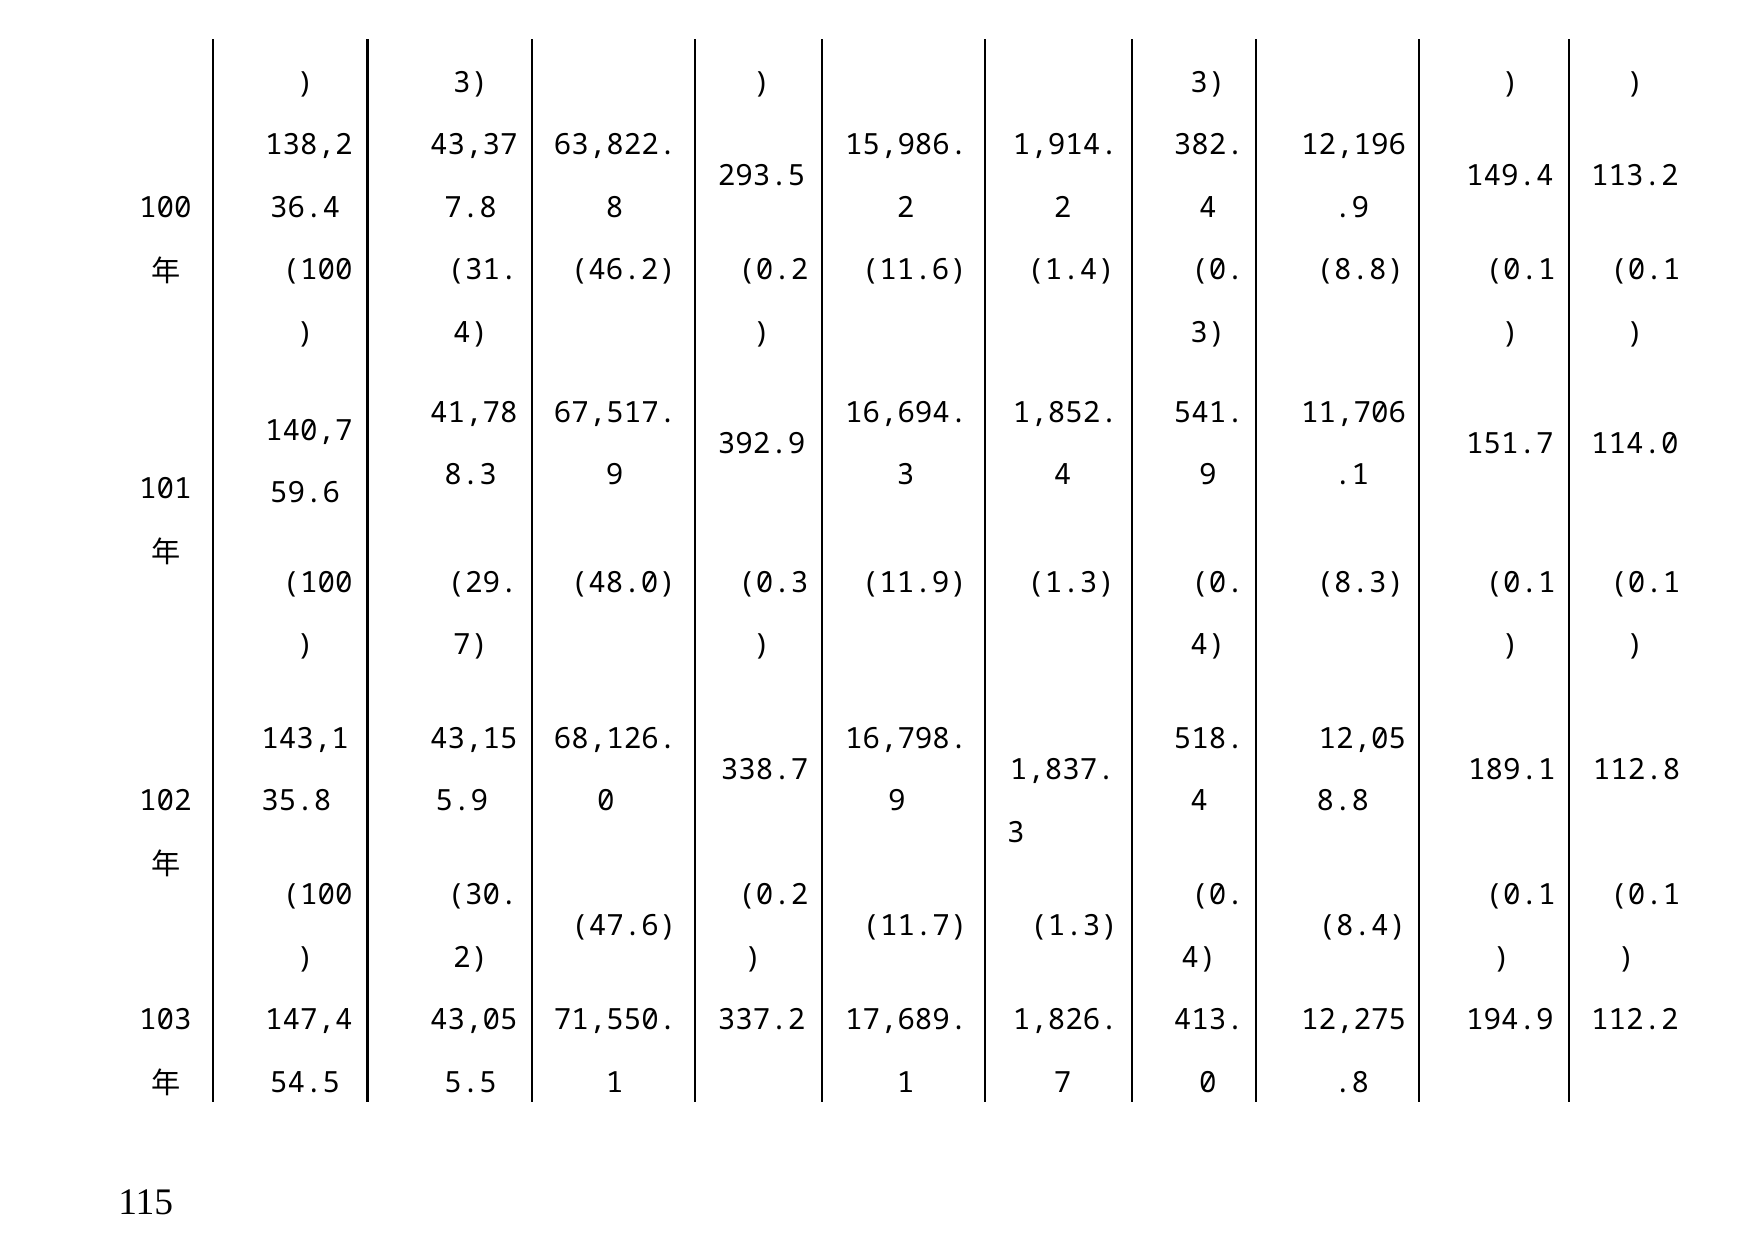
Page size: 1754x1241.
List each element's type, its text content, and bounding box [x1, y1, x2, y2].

table_cell 112.8 [1570, 664, 1693, 852]
table_cell 43,055.5 [369, 977, 531, 1102]
table_cell (0.2) [696, 852, 821, 977]
table_cell (100) [214, 512, 366, 664]
table_cell (100) [214, 227, 366, 352]
table_cell 63,822.8 [533, 102, 694, 227]
table_cell (1.3) [986, 852, 1131, 977]
table_cell ) [1420, 39, 1568, 102]
table_cell 147,454.5 [214, 977, 366, 1102]
table_cell 518.4 [1133, 664, 1255, 852]
table_cell 138,236.4 [214, 102, 366, 227]
table_cell 103年 [110, 977, 212, 1102]
table_cell [823, 39, 984, 102]
table_cell 1,914.2 [986, 102, 1131, 227]
table_cell 338.7 [696, 664, 821, 852]
table_cell (8.3) [1257, 512, 1418, 664]
table_cell 17,689.1 [823, 977, 984, 1102]
table_cell (11.6) [823, 227, 984, 352]
table_cell [1257, 39, 1418, 102]
table_cell 101年 [110, 352, 212, 664]
table_cell 43,377.8 [369, 102, 531, 227]
table_cell (8.4) [1257, 852, 1418, 977]
table_cell (0.2) [696, 227, 821, 352]
table_cell 12,196.9 [1257, 102, 1418, 227]
table_cell 143,135.8 [214, 664, 366, 852]
table_cell (0.3) [1133, 227, 1255, 352]
table_cell (0.4) [1133, 852, 1255, 977]
table_cell (0.1) [1420, 512, 1568, 664]
table_cell 68,126.0 [533, 664, 694, 852]
table_cell 16,798.9 [823, 664, 984, 852]
table_cell 114.0 [1570, 352, 1693, 512]
table_cell ) [696, 39, 821, 102]
table_cell 151.7 [1420, 352, 1568, 512]
table_cell 71,550.1 [533, 977, 694, 1102]
table_cell (48.0) [533, 512, 694, 664]
table_cell 3) [369, 39, 531, 102]
table_cell 41,788.3 [369, 352, 531, 512]
table_cell (0.1) [1420, 227, 1568, 352]
table_cell (0.1) [1570, 512, 1693, 664]
table_cell (46.2) [533, 227, 694, 352]
table_cell [110, 39, 212, 102]
table_cell 337.2 [696, 977, 821, 1102]
table_cell [986, 39, 1131, 102]
table_cell 413.0 [1133, 977, 1255, 1102]
table_cell 43,155.9 [369, 664, 531, 852]
table_cell (29.7) [369, 512, 531, 664]
table_cell 16,694.3 [823, 352, 984, 512]
table_cell (11.9) [823, 512, 984, 664]
table_cell 140,759.6 [214, 352, 366, 512]
table_cell (0.3) [696, 512, 821, 664]
table_cell 15,986.2 [823, 102, 984, 227]
table_cell 67,517.9 [533, 352, 694, 512]
table_cell (1.3) [986, 512, 1131, 664]
table_cell 3) [1133, 39, 1255, 102]
table_cell 392.9 [696, 352, 821, 512]
table_cell 382.4 [1133, 102, 1255, 227]
table_cell (0.1) [1420, 852, 1568, 977]
table_cell 293.5 [696, 102, 821, 227]
table_cell 12,275.8 [1257, 977, 1418, 1102]
table_cell 194.9 [1420, 977, 1568, 1102]
table_cell 113.2 [1570, 102, 1693, 227]
table_cell 102年 [110, 664, 212, 977]
table_cell ) [214, 39, 366, 102]
table_cell 541.9 [1133, 352, 1255, 512]
table_cell (0.1) [1570, 227, 1693, 352]
table_cell (0.4) [1133, 512, 1255, 664]
table_cell (0.1) [1570, 852, 1693, 977]
table_cell 1,826.7 [986, 977, 1131, 1102]
table_cell (8.8) [1257, 227, 1418, 352]
table_cell 1,837.3 [986, 664, 1131, 852]
table_cell 11,706.1 [1257, 352, 1418, 512]
table_cell (30.2) [369, 852, 531, 977]
table_cell ) [1570, 39, 1693, 102]
table_cell 189.1 [1420, 664, 1568, 852]
table_cell (11.7) [823, 852, 984, 977]
table_cell (1.4) [986, 227, 1131, 352]
table_cell 1,852.4 [986, 352, 1131, 512]
table_cell (47.6) [533, 852, 694, 977]
table_cell 100年 [110, 102, 212, 352]
table_cell 12,058.8 [1257, 664, 1418, 852]
table_cell 149.4 [1420, 102, 1568, 227]
table_cell (100) [214, 852, 366, 977]
table_cell 112.2 [1570, 977, 1693, 1102]
table_cell (31.4) [369, 227, 531, 352]
table_cell [533, 39, 694, 102]
